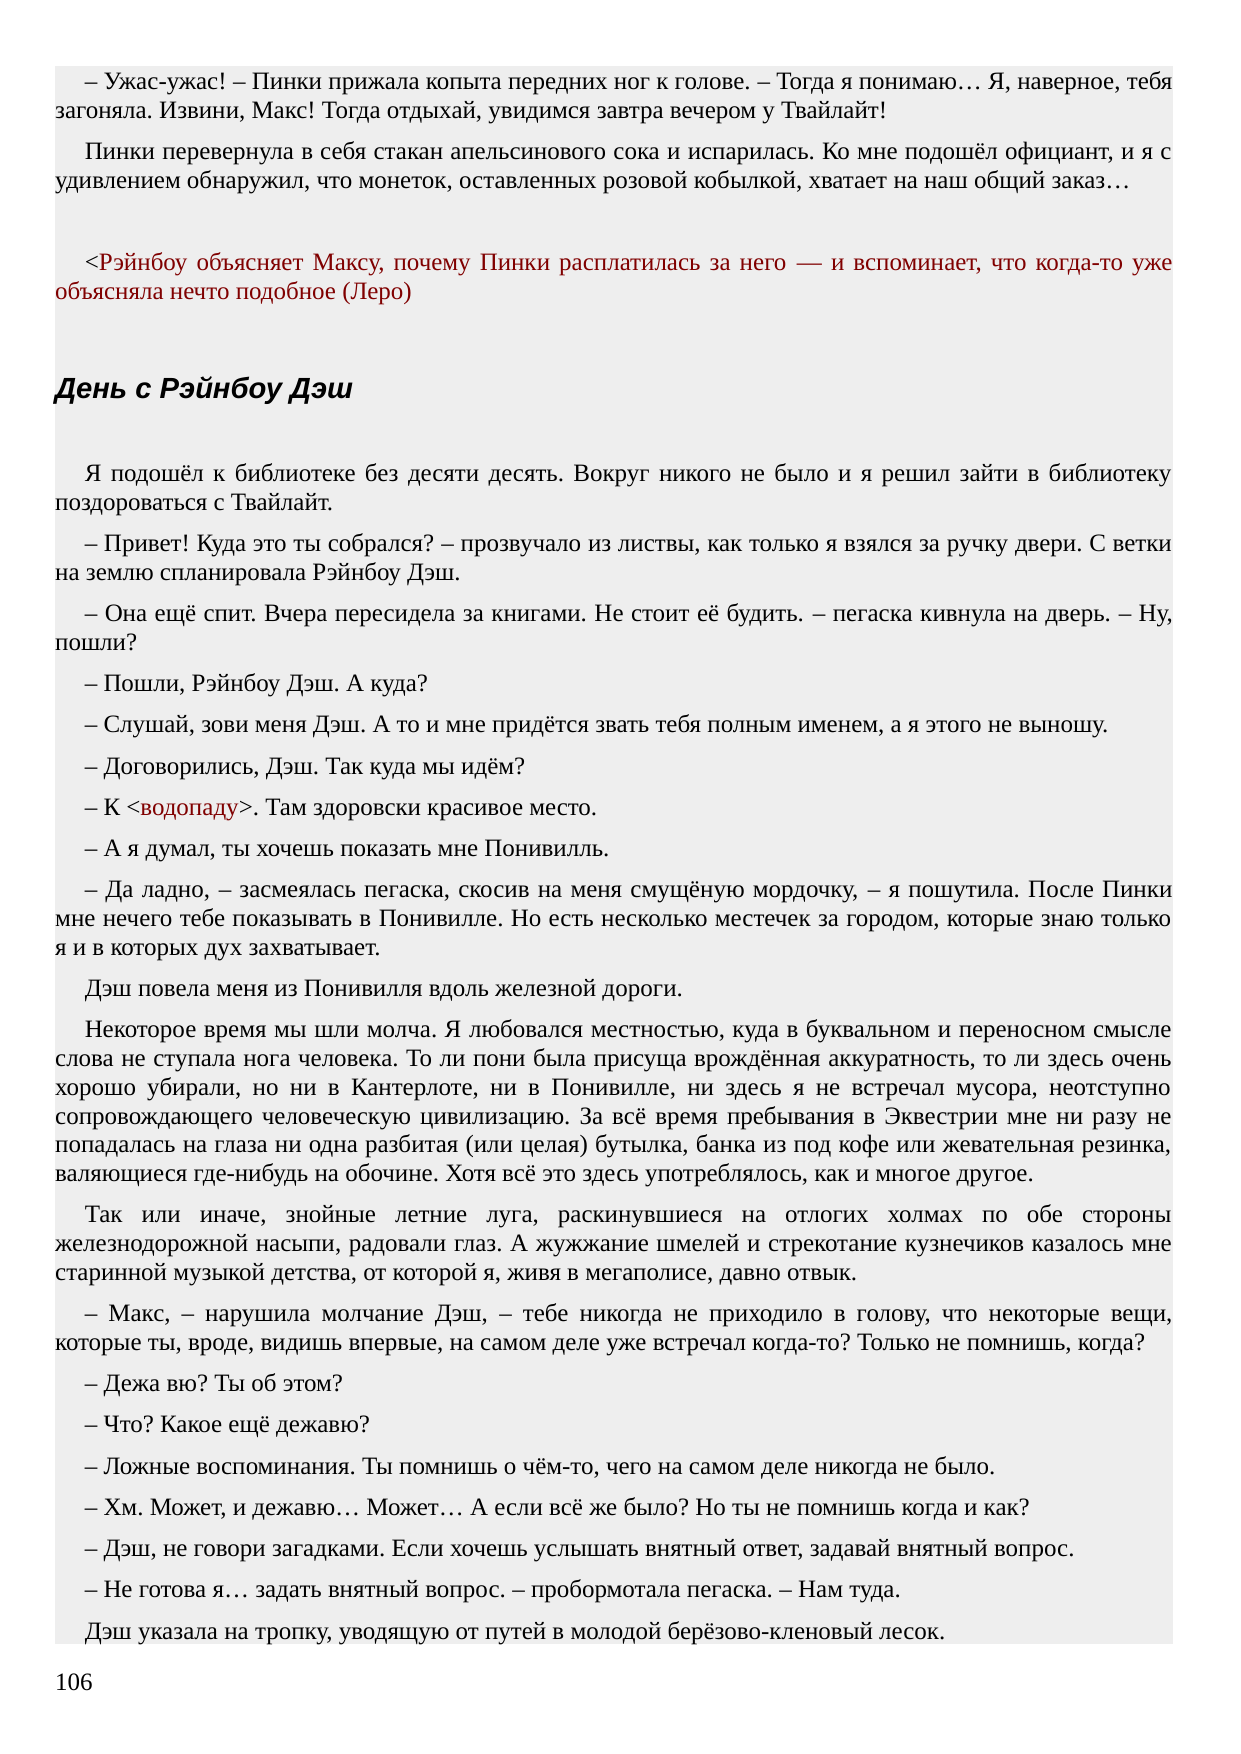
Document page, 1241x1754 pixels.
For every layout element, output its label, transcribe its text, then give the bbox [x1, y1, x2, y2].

text – Ужас-ужас! – Пинки прижала копыта передних ног к голове. – Тогда я понимаю… Я, наверное, тебя загоняла. Извини, Макс! Тогда отдыхай, увидимся завтра вечером у Твайлайт! [55, 66, 1173, 123]
subtitle День с Рэйнбоу Дэш [55, 371, 1173, 404]
text Пинки перевернула в себя стакан апельсинового сока и испарилась. Ко мне подошёл официант, и я с удивлением обнаружил, что монеток, оставленных розовой кобылкой, хватает на наш общий заказ… [55, 136, 1173, 193]
text Я подошёл к библиотеке без десяти десять. Вокруг никого не было и я решил зайти в библиотеку поздороваться с Твайлайт. [55, 458, 1173, 516]
text – Привет! Куда это ты собрался? – прозвучало из листвы, как только я взялся за ручку двери. С ветки на землю спланировала Рэйнбоу Дэш. [55, 528, 1173, 586]
text – Слушай, зови меня Дэш. А то и мне придётся звать тебя полным именем, а я этого не выношу. [55, 709, 1173, 738]
text Так или иначе, знойные летние луга, раскинувшиеся на отлогих холмах по обе стороны железнодорожной насыпи, радовали глаз. А жужжание шмелей и стрекотание кузнечиков казалось мне старинной музыкой детства, от которой я, живя в мегаполисе, давно отвык. [55, 1199, 1173, 1286]
text – К <водопаду>. Там здоровски красивое место. [55, 792, 1173, 821]
text – Да ладно, – засмеялась пегаска, скосив на меня смущёную мордочку, – я пошутила. После Пинки мне нечего тебе показывать в Понивилле. Но есть несколько местечек за городом, которые знаю только я и в которых дух захватывает. [55, 874, 1173, 961]
text Дэш указала на тропку, уводящую от путей в молодой берёзово-кленовый лесок. [55, 1616, 1173, 1644]
text – Дэш, не говори загадками. Если хочешь услышать внятный ответ, задавай внятный вопрос. [55, 1533, 1173, 1562]
text Некоторое время мы шли молча. Я любовался местностью, куда в буквальном и переносном смысле слова не ступала нога человека. То ли пони была присуща врождённая аккуратность, то ли здесь очень хорошо убирали, но ни в Кантерлоте, ни в Понивилле, ни здесь я не встречал мусора, неотступно сопровождающего человеческую цивилизацию. За всё время пребывания в Эквестрии мне ни разу не попадалась на глаза ни одна разбитая (или целая) бутылка, банка из под кофе или жевательная резинка, валяющиеся где-нибудь на обочине. Хотя всё это здесь употреблялось, как и многое другое. [55, 1014, 1173, 1187]
text <Рэйнбоу объясняет Максу, почему Пинки расплатилась за него — и вспоминает, что когда-то уже объясняла нечто подобное (Леро) [55, 247, 1173, 305]
text – Пошли, Рэйнбоу Дэш. А куда? [55, 668, 1173, 697]
text – Что? Какое ещё дежавю? [55, 1409, 1173, 1438]
text – Дежа вю? Ты об этом? [55, 1368, 1173, 1397]
text Дэш повела меня из Понивилля вдоль железной дороги. [55, 973, 1173, 1002]
text – Договорились, Дэш. Так куда мы идём? [55, 751, 1173, 779]
text – Она ещё спит. Вчера пересидела за книгами. Не стоит её будить. – пегаска кивнула на дверь. – Ну, пошли? [55, 598, 1173, 656]
text – А я думал, ты хочешь показать мне Понивилль. [55, 833, 1173, 862]
text – Макс, – нарушила молчание Дэш, – тебе никогда не приходило в голову, что некоторые вещи, которые ты, вроде, видишь впервые, на самом деле уже встречал когда-то? Только не помнишь, когда? [55, 1298, 1173, 1356]
text – Не готова я… задать внятный вопрос. – пробормотала пегаска. – Нам туда. [55, 1574, 1173, 1603]
text – Хм. Может, и дежавю… Может… А если всё же было? Но ты не помнишь когда и как? [55, 1492, 1173, 1521]
text – Ложные воспоминания. Ты помнишь о чём-то, чего на самом деле никогда не было. [55, 1451, 1173, 1479]
